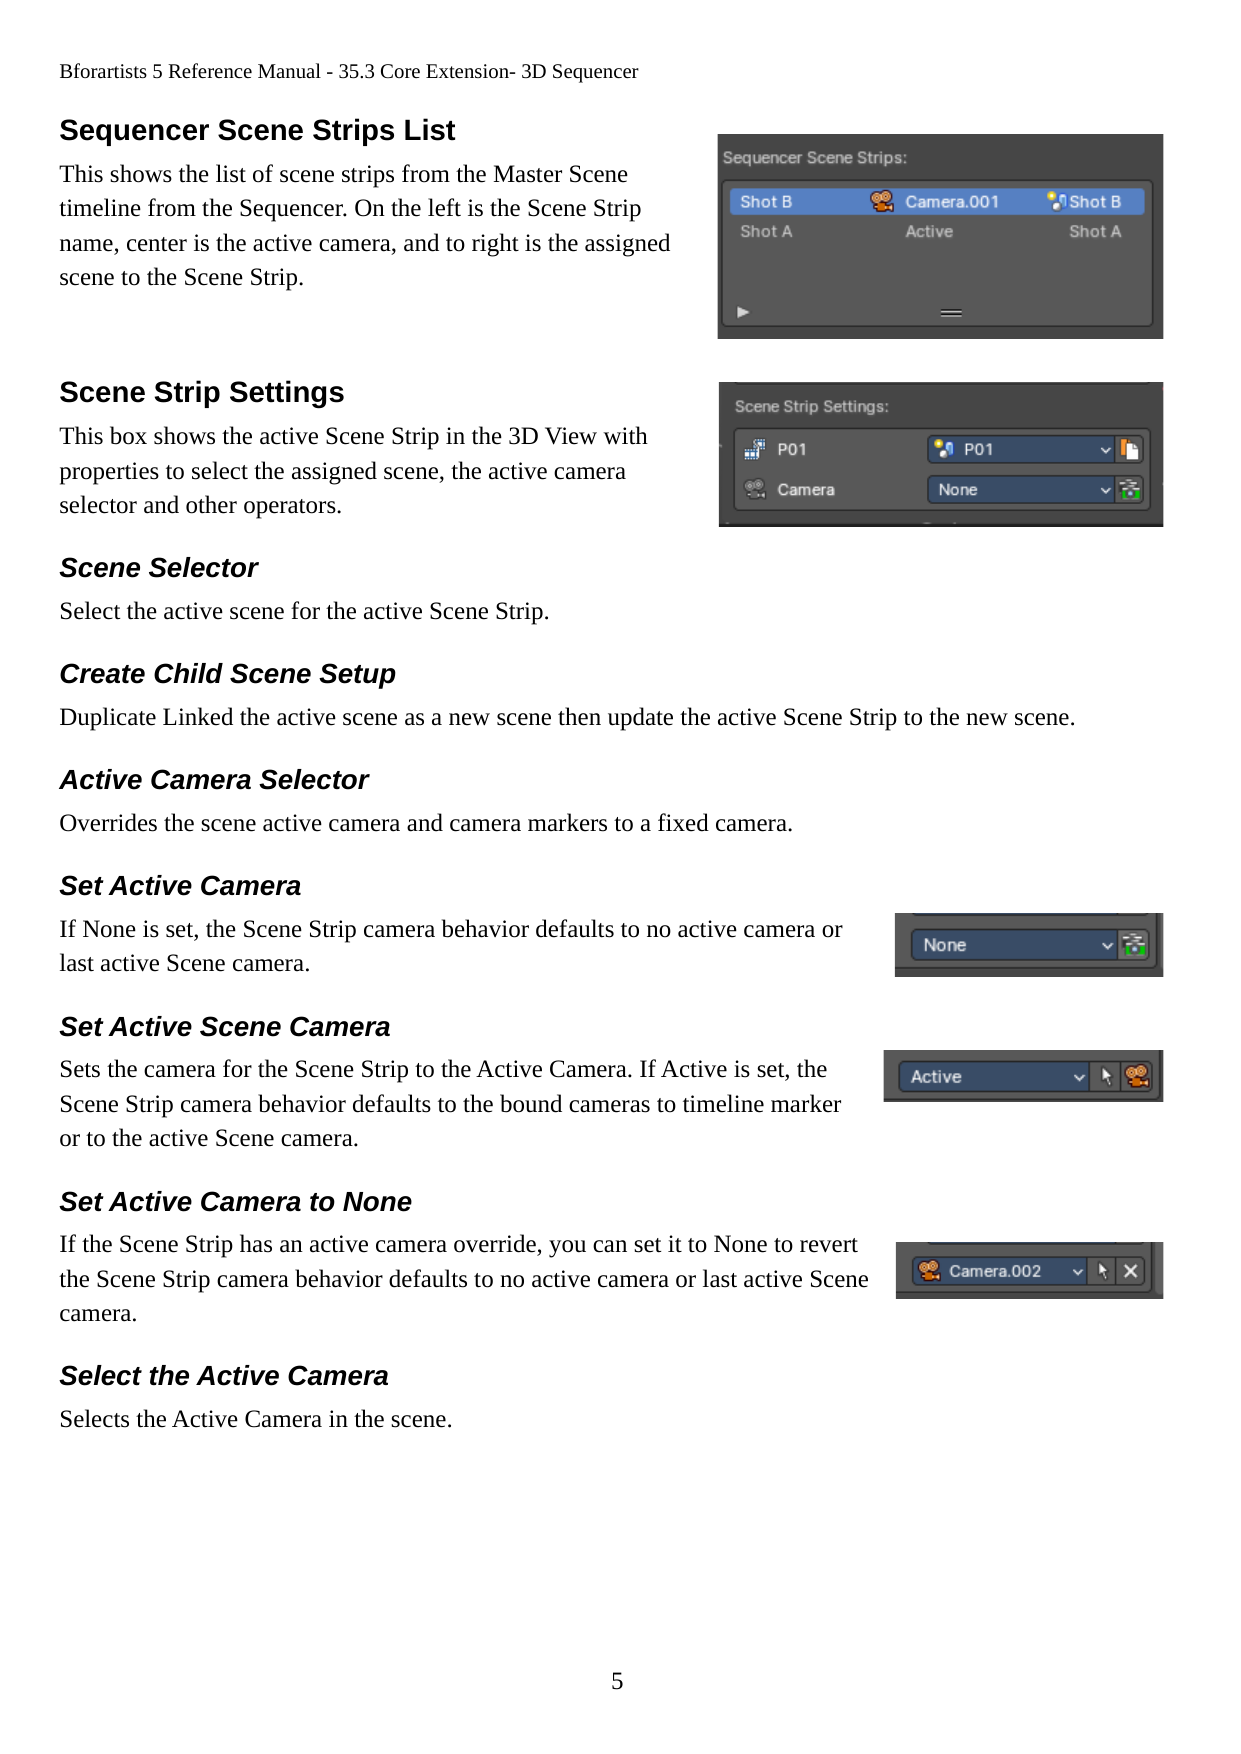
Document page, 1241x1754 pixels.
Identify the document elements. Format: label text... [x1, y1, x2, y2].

picture [883, 1050, 1164, 1102]
text This shows the list of scene strips from the Master Scene timeline from the Sequencer. On the left is the Scene Strip name, center is the active camera, and to right is the assigned scene to the Scene Strip. [59, 159, 717, 291]
subtitle Create Child Scene Setup [59, 658, 1181, 689]
subtitle Sequencer Scene Strips List [59, 113, 1181, 146]
text If the Scene Strip has an active camera override, you can set it to None to revert the Scene Strip camera behavior defaults to no active camera or last active Scene camera. [59, 1229, 1181, 1327]
subtitle Scene Strip Settings [59, 375, 1181, 409]
picture [895, 1242, 1164, 1299]
text Selects the Active Camera in the scene. [59, 1404, 1181, 1433]
text Select the active scene for the active Scene Strip. [59, 596, 1181, 625]
subtitle Set Active Camera to None [59, 1185, 1181, 1217]
text Sets the camera for the Scene Strip to the Active Camera. If Active is set, the Scene Strip camera behavior defaults to the bound cameras to timeline marker or to the active Scene camera. [59, 1054, 1181, 1152]
text Duplicate Linked the active scene as a new scene then update the active Scene Strip to the new scene. [59, 702, 1181, 731]
subtitle Active Camera Selector [59, 764, 1181, 796]
picture [894, 913, 1164, 977]
text This box shows the active Scene Strip in the 3D View with properties to select the assigned scene, the active camera selector and other operators. [59, 421, 718, 519]
text Overrides the scene active camera and camera markers to a fixed camera. [59, 808, 1181, 837]
subtitle Set Active Camera [59, 869, 1181, 901]
picture [717, 134, 1164, 339]
text If None is set, the Scene Strip camera behavior defaults to no active camera or last active Scene camera. [59, 914, 894, 977]
subtitle Set Active Scene Camera [59, 1010, 1181, 1042]
picture [718, 382, 1164, 527]
subtitle Select the Active Camera [59, 1360, 1181, 1392]
subtitle Scene Selector [59, 552, 1181, 584]
